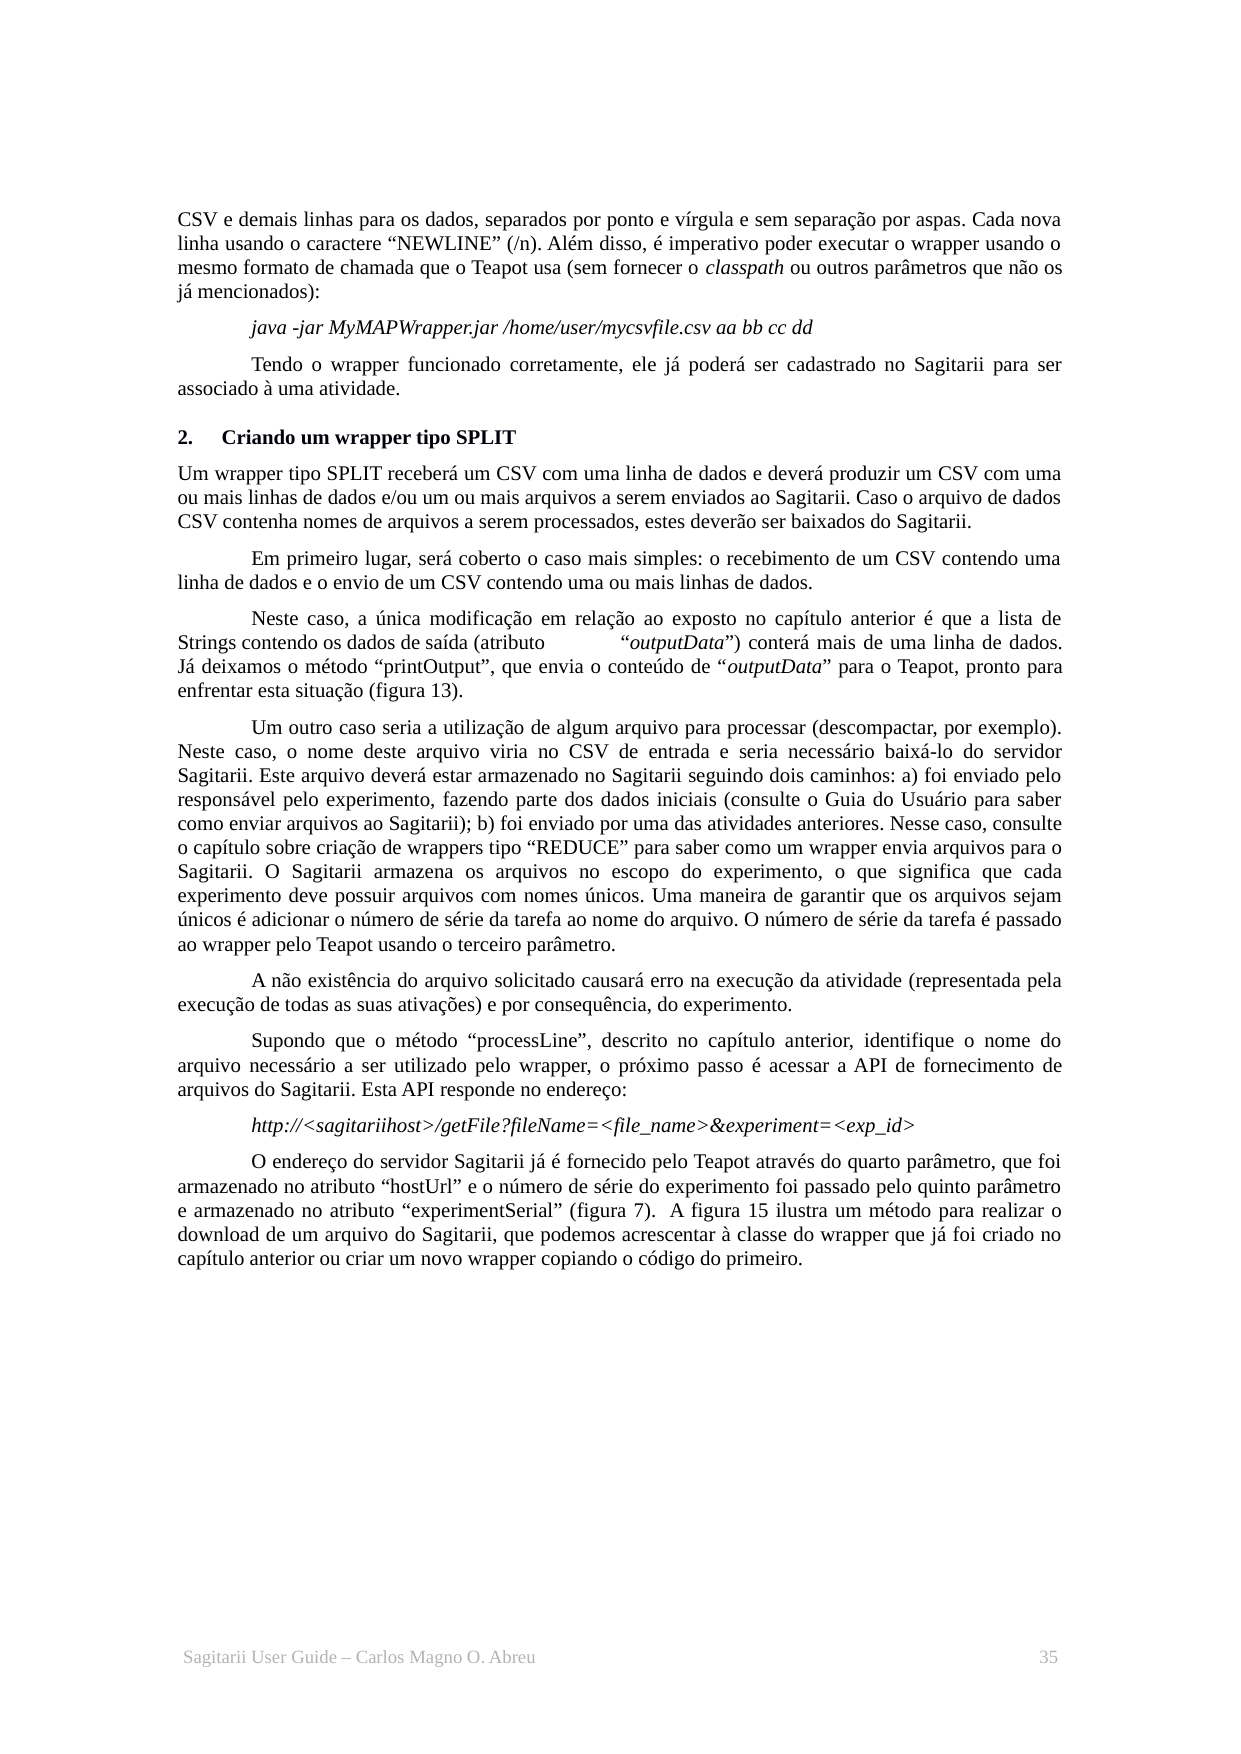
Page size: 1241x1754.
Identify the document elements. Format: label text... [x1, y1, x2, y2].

text O endereço do servidor Sagitarii já é fornecido pelo Teapot através do quarto parâmetro, que foi armazenado no atributo “hostUrl” e o número de série do experimento foi passado pelo quinto parâmetro e armazenado no atributo “experimentSerial” (figura 7). A figura 15 ilustra um método para realizar o download de um arquivo do Sagitarii, que podemos acrescentar à classe do wrapper que já foi criado no capítulo anterior ou criar um novo wrapper copiando o código do primeiro. [177, 1149, 1063, 1270]
text CSV e demais linhas para os dados, separados por ponto e vírgula e sem separação por aspas. Cada nova linha usando o caractere “NEWLINE” (/n). Além disso, é imperativo poder executar o wrapper usando o mesmo formato de chamada que o Teapot usa (sem fornecer o classpath ou outros parâmetros que não os já mencionados): [177, 207, 1063, 303]
text Supondo que o método “processLine”, descrito no capítulo anterior, identifique o nome do arquivo necessário a ser utilizado pelo wrapper, o próximo passo é acessar a API de fornecimento de arquivos do Sagitarii. Esta API responde no endereço: [177, 1028, 1063, 1101]
text Tendo o wrapper funcionado corretamente, ele já poderá ser cadastrado no Sagitarii para ser associado à uma atividade. [177, 352, 1063, 400]
text Neste caso, a única modificação em relação ao exposto no capítulo anterior é que a lista de Strings contendo os dados de saída (atributo “outputData”) conterá mais de uma linha de dados. Já deixamos o método “printOutput”, que envia o conteúdo de “outputData” para o Teapot, pronto para enfrentar esta situação (figura 13). [177, 606, 1063, 702]
text Um wrapper tipo SPLIT receberá um CSV com uma linha de dados e deverá produzir um CSV com uma ou mais linhas de dados e/ou um ou mais arquivos a serem enviados ao Sagitarii. Caso o arquivo de dados CSV contenha nomes de arquivos a serem processados, estes deverão ser baixados do Sagitarii. [177, 461, 1063, 533]
text Em primeiro lugar, será coberto o caso mais simples: o recebimento de um CSV contendo uma linha de dados e o envio de um CSV contendo uma ou mais linhas de dados. [177, 546, 1063, 594]
text Um outro caso seria a utilização de algum arquivo para processar (descompactar, por exemplo). Neste caso, o nome deste arquivo viria no CSV de entrada e seria necessário baixá-lo do servidor Sagitarii. Este arquivo deverá estar armazenado no Sagitarii seguindo dois caminhos: a) foi enviado pelo responsável pelo experimento, fazendo parte dos dados iniciais (consulte o Guia do Usuário para saber como enviar arquivos ao Sagitarii); b) foi enviado por uma das atividades anteriores. Nesse caso, consulte o capítulo sobre criação de wrappers tipo “REDUCE” para saber como um wrapper envia arquivos para o Sagitarii. O Sagitarii armazena os arquivos no escopo do experimento, o que significa que cada experimento deve possuir arquivos com nomes únicos. Uma maneira de garantir que os arquivos sejam únicos é adicionar o número de série da tarefa ao nome do arquivo. O número de série da tarefa é passado ao wrapper pelo Teapot usando o terceiro parâmetro. [177, 715, 1063, 956]
title Criando um wrapper tipo SPLIT [177, 425, 1063, 449]
text java -jar MyMAPWrapper.jar /home/user/mycsvfile.csv aa bb cc dd [177, 315, 1063, 339]
text http://<sagitariihost>/getFile?fileName=<file_name>&experiment=<exp_id> [177, 1113, 1063, 1137]
text A não existência do arquivo solicitado causará erro na execução da atividade (representada pela execução de todas as suas ativações) e por consequência, do experimento. [177, 968, 1063, 1016]
